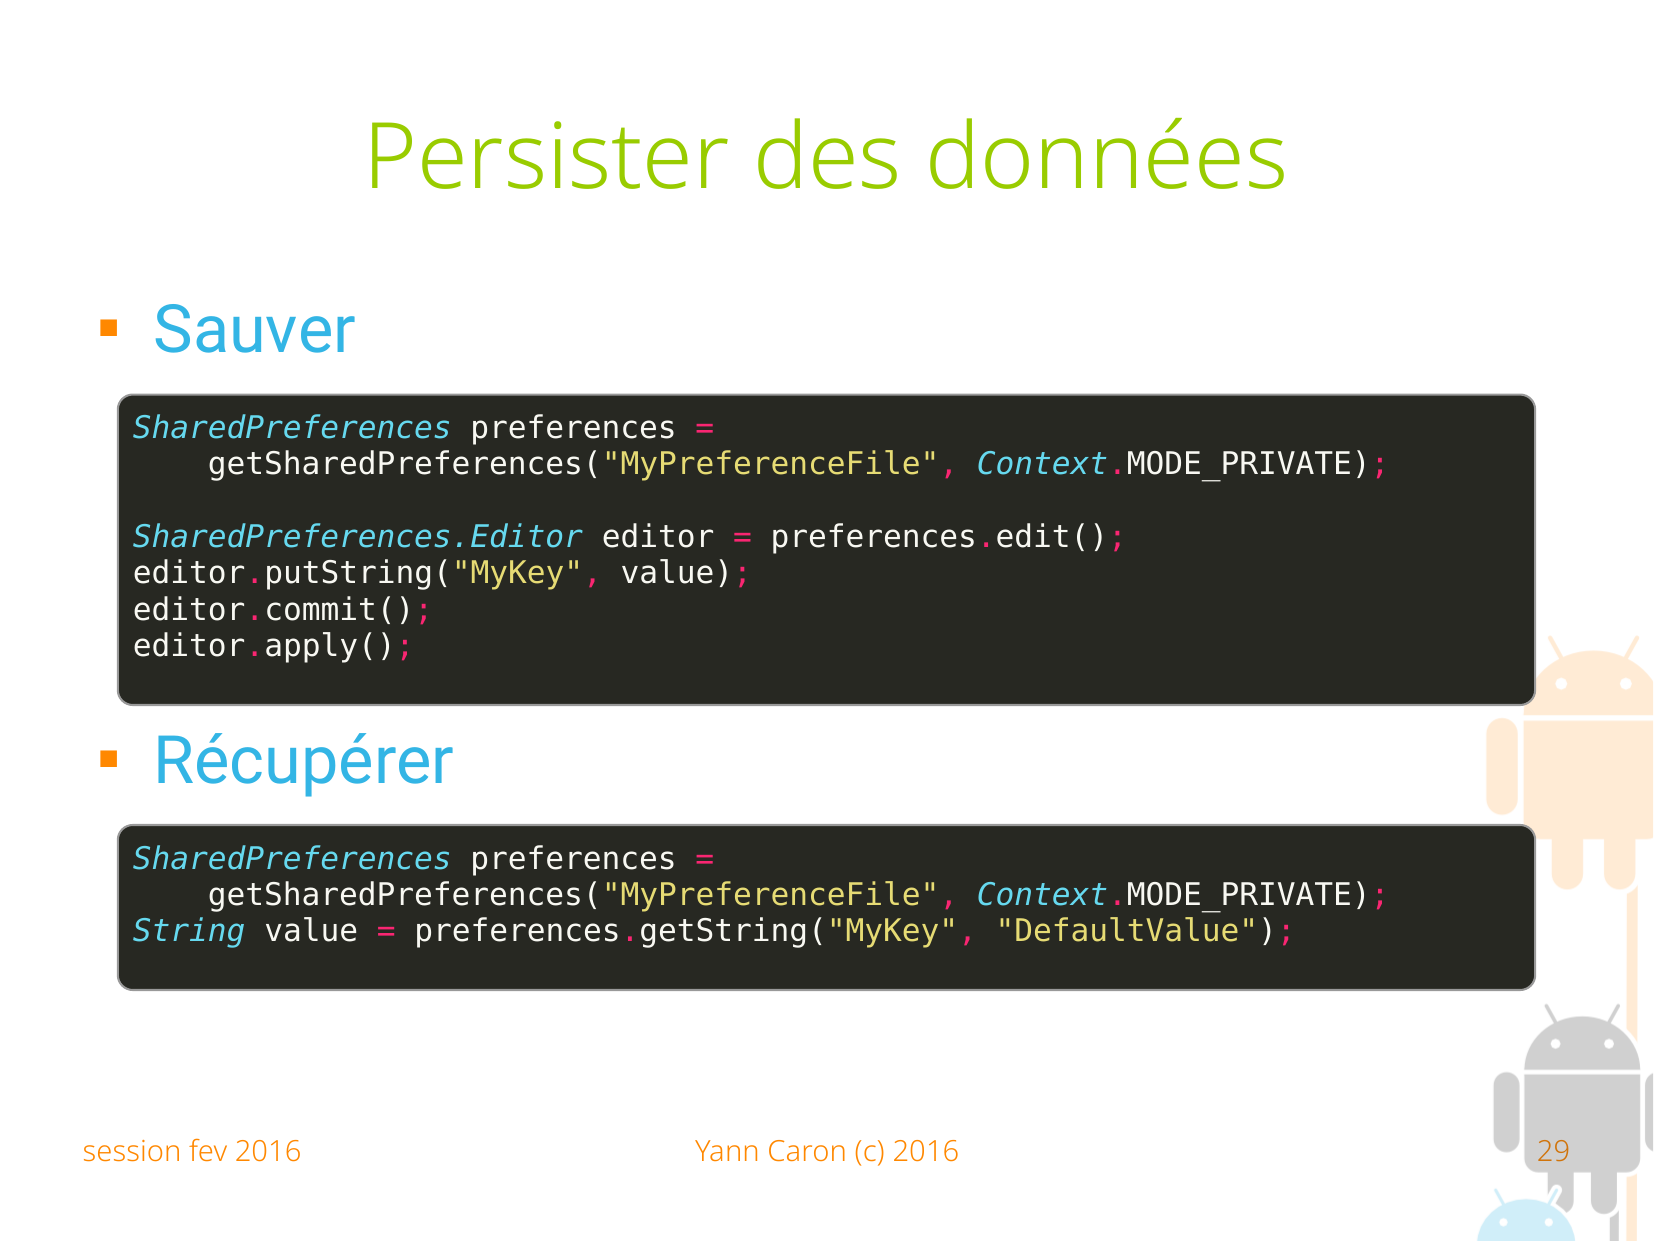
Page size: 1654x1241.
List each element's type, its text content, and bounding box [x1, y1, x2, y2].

text_box SharedPreferences preferences = getSharedPreferences("MyPreferenceFile", Context.MODE_PRIVATE); SharedPreferences.Editor editor = preferences.edit(); editor.putString("MyKey", value); editor.commit(); editor.apply(); [117, 394, 1536, 706]
picture [240, 423, 1654, 1241]
list Sauver Récupérer [82, 290, 1571, 1010]
text_box SharedPreferences preferences = getSharedPreferences("MyPreferenceFile", Context.MODE_PRIVATE); String value = preferences.getString("MyKey", "DefaultValue"); [117, 825, 1536, 991]
title Persister des données [82, 49, 1571, 257]
